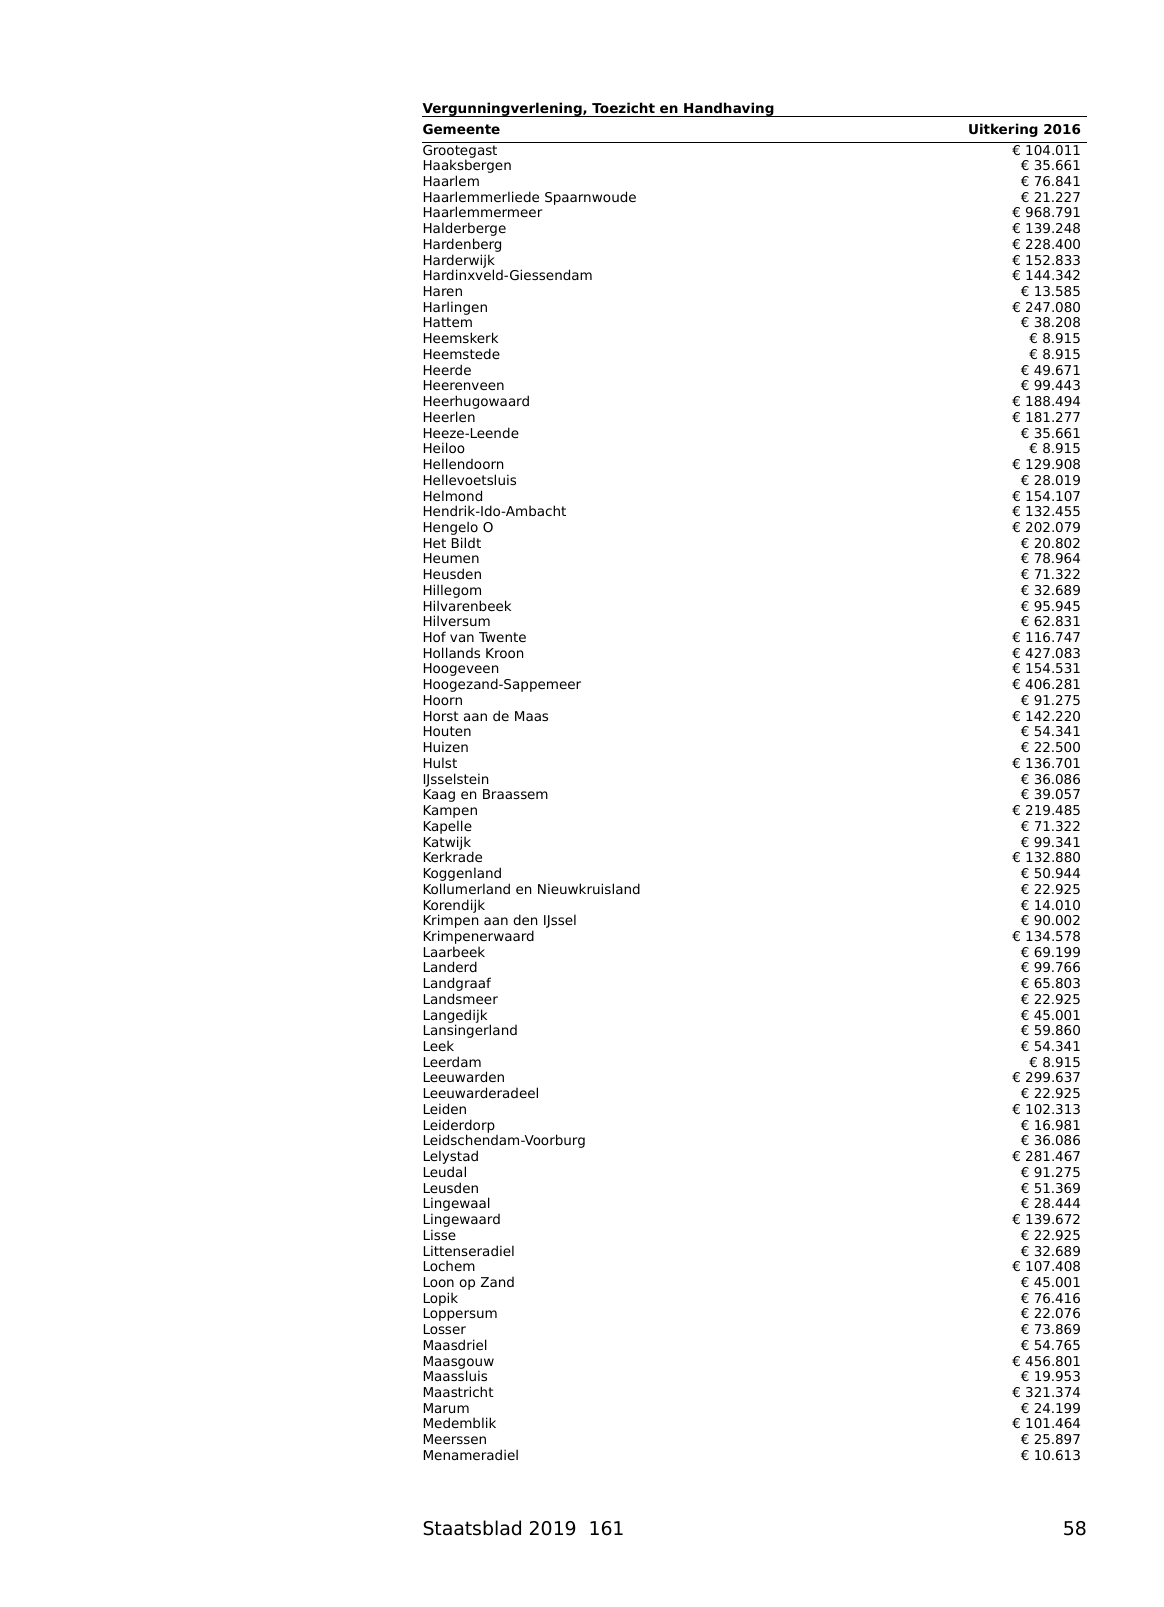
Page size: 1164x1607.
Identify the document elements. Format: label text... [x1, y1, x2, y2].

table_cell Landerd [422, 960, 754, 976]
table_cell Hardenberg [422, 237, 754, 252]
table_cell Haaksbergen [422, 158, 754, 174]
table_cell Lisse [422, 1228, 754, 1243]
table_cell Maassluis [422, 1369, 754, 1385]
table_cell € 8.915 [754, 1055, 1087, 1070]
table_cell Hof van Twente [422, 630, 754, 646]
table_cell € 62.831 [754, 614, 1087, 630]
table_cell € 139.248 [754, 221, 1087, 237]
table_cell Krimpenerwaard [422, 929, 754, 944]
table_cell € 406.281 [754, 677, 1087, 693]
table_cell Maasgouw [422, 1354, 754, 1369]
table_cell € 427.083 [754, 646, 1087, 661]
table_cell € 247.080 [754, 300, 1087, 315]
table_cell € 38.208 [754, 315, 1087, 331]
table_cell € 54.341 [754, 724, 1087, 740]
table_cell € 188.494 [754, 394, 1087, 410]
table_cell Leerdam [422, 1055, 754, 1070]
table_cell € 35.661 [754, 425, 1087, 441]
table_cell € 45.001 [754, 1008, 1087, 1023]
table_cell € 25.897 [754, 1432, 1087, 1448]
table_cell Horst aan de Maas [422, 709, 754, 724]
table_cell € 28.019 [754, 473, 1087, 488]
table_cell € 36.086 [754, 771, 1087, 787]
table_cell € 132.880 [754, 850, 1087, 866]
table_cell Heumen [422, 551, 754, 567]
table_cell € 202.079 [754, 520, 1087, 536]
table_cell Landgraaf [422, 976, 754, 992]
table_cell Houten [422, 724, 754, 740]
table_cell Heemskerk [422, 331, 754, 347]
table_cell Het Bildt [422, 536, 754, 551]
table_cell € 132.455 [754, 504, 1087, 520]
table_cell Haarlemmerliede Spaarnwoude [422, 190, 754, 205]
table_cell € 28.444 [754, 1196, 1087, 1212]
table_cell € 8.915 [754, 347, 1087, 362]
table_cell € 39.057 [754, 787, 1087, 803]
table_cell € 10.613 [754, 1448, 1087, 1463]
table_header Vergunningverlening, Toezicht en Handhaving [422, 100, 1087, 116]
table_cell Harlingen [422, 300, 754, 315]
table_cell Kerkrade [422, 850, 754, 866]
table_cell € 71.322 [754, 567, 1087, 583]
table_cell Uitkering 2016 [754, 117, 1087, 142]
table_cell Haren [422, 284, 754, 299]
table_cell Koggenland [422, 866, 754, 882]
table_cell € 281.467 [754, 1149, 1087, 1165]
table_cell € 102.313 [754, 1102, 1087, 1117]
table_cell Leeuwarden [422, 1070, 754, 1086]
table_cell Leiderdorp [422, 1118, 754, 1133]
table_cell € 50.944 [754, 866, 1087, 882]
table_cell € 22.925 [754, 882, 1087, 897]
table_cell € 99.766 [754, 960, 1087, 976]
table_cell Krimpen aan den IJssel [422, 913, 754, 929]
table_cell Korendijk [422, 897, 754, 913]
table_cell € 154.107 [754, 488, 1087, 504]
table_cell Leek [422, 1039, 754, 1054]
table_cell Laarbeek [422, 945, 754, 960]
table_cell Lingewaard [422, 1212, 754, 1228]
table_cell € 101.464 [754, 1416, 1087, 1432]
table_cell € 16.981 [754, 1118, 1087, 1133]
table_cell € 154.531 [754, 661, 1087, 677]
table_cell Landsmeer [422, 992, 754, 1007]
table_cell € 134.578 [754, 929, 1087, 944]
table_cell Hoogeveen [422, 661, 754, 677]
table_cell € 54.765 [754, 1338, 1087, 1353]
table_cell € 76.841 [754, 174, 1087, 189]
table_cell € 20.802 [754, 536, 1087, 551]
table_cell Marum [422, 1401, 754, 1416]
table_cell Menameradiel [422, 1448, 754, 1463]
table_cell Heusden [422, 567, 754, 583]
table_cell Heerhugowaard [422, 394, 754, 410]
table_cell Lansingerland [422, 1023, 754, 1039]
table_cell € 99.443 [754, 378, 1087, 394]
table_cell € 22.925 [754, 992, 1087, 1007]
table_cell € 73.869 [754, 1322, 1087, 1338]
table_cell € 21.227 [754, 190, 1087, 205]
table_cell € 181.277 [754, 410, 1087, 425]
table_cell Hoogezand-Sappemeer [422, 677, 754, 693]
table_cell Hilversum [422, 614, 754, 630]
table_cell Kaag en Braassem [422, 787, 754, 803]
table_cell € 228.400 [754, 237, 1087, 252]
table_cell € 99.341 [754, 834, 1087, 850]
table_cell € 32.689 [754, 1243, 1087, 1259]
table_cell € 91.275 [754, 693, 1087, 708]
table_cell € 456.801 [754, 1354, 1087, 1369]
table_cell € 139.672 [754, 1212, 1087, 1228]
table_cell Hardinxveld-Giessendam [422, 268, 754, 284]
table_cell Kollumerland en Nieuwkruisland [422, 882, 754, 897]
table_cell Harderwijk [422, 253, 754, 268]
table_cell € 24.199 [754, 1401, 1087, 1416]
table_cell € 95.945 [754, 599, 1087, 614]
table_cell Leiden [422, 1102, 754, 1117]
table_cell Halderberge [422, 221, 754, 237]
table_cell Hollands Kroon [422, 646, 754, 661]
table_cell Lochem [422, 1259, 754, 1275]
table_cell Meerssen [422, 1432, 754, 1448]
table_cell Hengelo O [422, 520, 754, 536]
table_cell Hellevoetsluis [422, 473, 754, 488]
table_cell Hellendoorn [422, 457, 754, 473]
table_cell Gemeente [422, 117, 754, 142]
table_cell € 152.833 [754, 253, 1087, 268]
table_cell € 22.925 [754, 1086, 1087, 1102]
table_cell Heerenveen [422, 378, 754, 394]
table_cell € 22.925 [754, 1228, 1087, 1243]
table_cell Losser [422, 1322, 754, 1338]
table_cell Lelystad [422, 1149, 754, 1165]
table_cell € 45.001 [754, 1275, 1087, 1291]
table_cell € 107.408 [754, 1259, 1087, 1275]
table_cell Kampen [422, 803, 754, 819]
table_cell € 144.342 [754, 268, 1087, 284]
table_cell Maasdriel [422, 1338, 754, 1353]
table_cell Katwijk [422, 834, 754, 850]
table_cell Hulst [422, 756, 754, 771]
table_cell € 219.485 [754, 803, 1087, 819]
table_cell Leeuwarderadeel [422, 1086, 754, 1102]
table_cell Loppersum [422, 1306, 754, 1322]
table_cell Medemblik [422, 1416, 754, 1432]
table_cell € 22.500 [754, 740, 1087, 756]
table_cell € 142.220 [754, 709, 1087, 724]
table_cell € 51.369 [754, 1180, 1087, 1196]
table_cell Huizen [422, 740, 754, 756]
table_cell € 54.341 [754, 1039, 1087, 1054]
table_cell Leudal [422, 1165, 754, 1180]
table_cell Kapelle [422, 819, 754, 834]
table_cell € 8.915 [754, 441, 1087, 457]
table_cell Leidschendam-Voorburg [422, 1133, 754, 1149]
table_cell Hoorn [422, 693, 754, 708]
table_cell Maastricht [422, 1385, 754, 1401]
table_cell Langedijk [422, 1008, 754, 1023]
table_cell Lingewaal [422, 1196, 754, 1212]
table_cell Heerde [422, 363, 754, 378]
table_cell € 90.002 [754, 913, 1087, 929]
table_cell € 36.086 [754, 1133, 1087, 1149]
table_cell Leusden [422, 1180, 754, 1196]
table_cell € 76.416 [754, 1291, 1087, 1306]
table_cell € 71.322 [754, 819, 1087, 834]
table_cell € 69.199 [754, 945, 1087, 960]
table_cell € 35.661 [754, 158, 1087, 174]
table_cell IJsselstein [422, 771, 754, 787]
table_cell Hilvarenbeek [422, 599, 754, 614]
table_cell € 14.010 [754, 897, 1087, 913]
table_cell Heemstede [422, 347, 754, 362]
table_cell Lopik [422, 1291, 754, 1306]
table_cell Heeze-Leende [422, 425, 754, 441]
table_cell € 32.689 [754, 583, 1087, 598]
table_cell € 299.637 [754, 1070, 1087, 1086]
table_cell € 968.791 [754, 205, 1087, 221]
table_cell € 65.803 [754, 976, 1087, 992]
table_cell € 104.011 [754, 143, 1087, 158]
table_cell € 129.908 [754, 457, 1087, 473]
table_cell Haarlemmermeer [422, 205, 754, 221]
table_cell Heiloo [422, 441, 754, 457]
table_cell € 116.747 [754, 630, 1087, 646]
table_cell € 49.671 [754, 363, 1087, 378]
table_cell € 13.585 [754, 284, 1087, 299]
table_cell Heerlen [422, 410, 754, 425]
table_cell € 321.374 [754, 1385, 1087, 1401]
table_cell Hattem [422, 315, 754, 331]
table_cell € 59.860 [754, 1023, 1087, 1039]
table_cell Haarlem [422, 174, 754, 189]
table_cell Loon op Zand [422, 1275, 754, 1291]
table_cell € 8.915 [754, 331, 1087, 347]
table_cell € 136.701 [754, 756, 1087, 771]
table_cell € 19.953 [754, 1369, 1087, 1385]
table_cell € 78.964 [754, 551, 1087, 567]
table_cell € 22.076 [754, 1306, 1087, 1322]
table_cell Hendrik-Ido-Ambacht [422, 504, 754, 520]
table_cell Littenseradiel [422, 1243, 754, 1259]
table_cell € 91.275 [754, 1165, 1087, 1180]
table_cell Grootegast [422, 143, 754, 158]
table_cell Helmond [422, 488, 754, 504]
table_cell Hillegom [422, 583, 754, 598]
